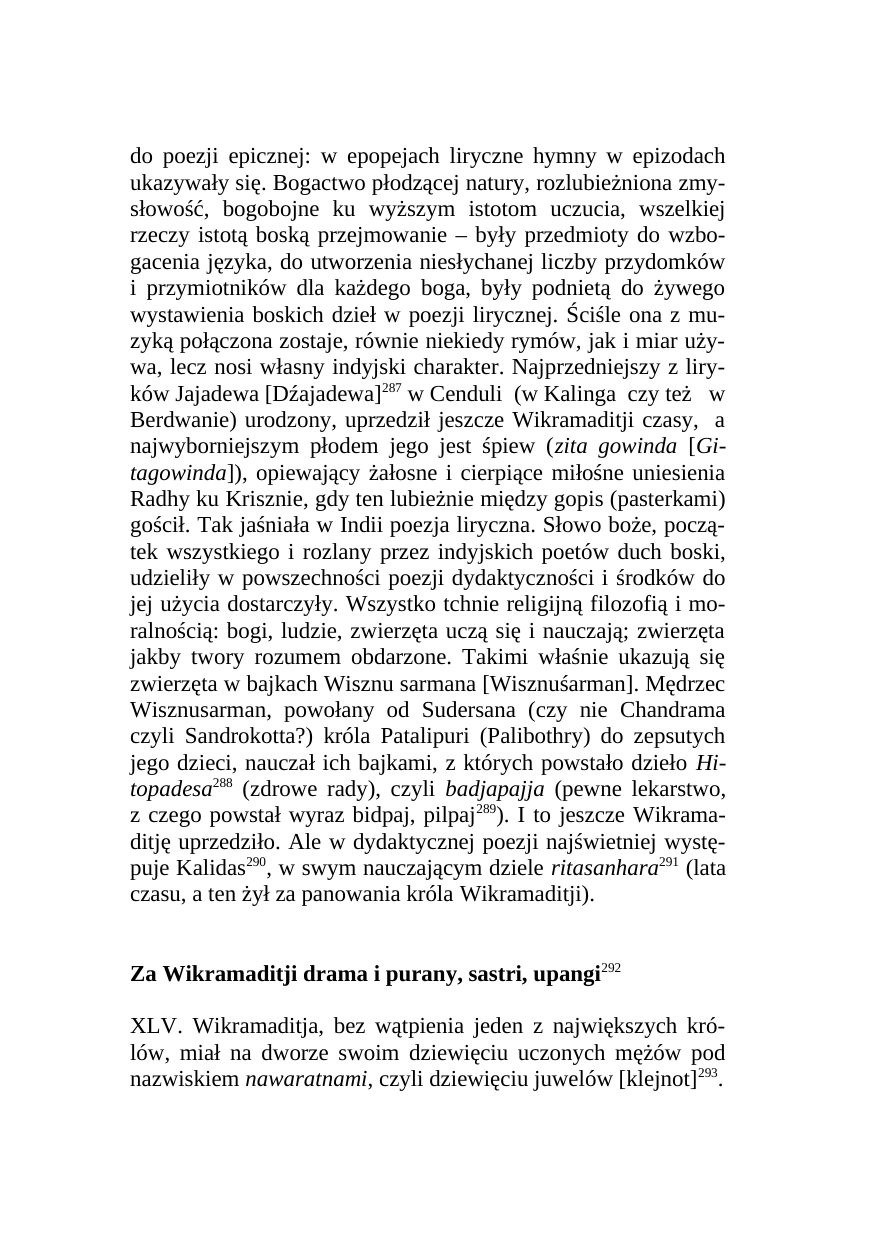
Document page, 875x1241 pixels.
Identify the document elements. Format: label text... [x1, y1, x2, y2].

text do poezji epicznej: w epopejach liryczne hymny w epizodach ukazywały się. Bogactwo płodzącej natury, rozlubieżniona zmy- słowość, bogobojne ku wyższym istotom uczucia, wszelkiej rzeczy istotą boską przejmowanie – były przedmioty do wzbo- gacenia języka, do utworzenia niesłychanej liczby przydomków i przymiotników dla każdego boga, były podnietą do żywego wystawienia boskich dzieł w poezji lirycznej. Ściśle ona z mu- zyką połączona zostaje, równie niekiedy rymów, jak i miar uży- wa, lecz nosi własny indyjski charakter. Najprzedniejszy z liry- ków Jajadewa [Dźajadewa]287 w Cenduli (w Kalinga czy też w Berdwanie) urodzony, uprzedził jeszcze Wikramaditji czasy, a najwyborniejszym płodem jego jest śpiew (zita gowinda [Gi- tagowinda]), opiewający żałosne i cierpiące miłośne uniesienia Radhy ku Krisznie, gdy ten lubieżnie między gopis (pasterkami) gościł. Tak jaśniała w Indii poezja liryczna. Słowo boże, począ- tek wszystkiego i rozlany przez indyjskich poetów duch boski, udzieliły w powszechności poezji dydaktyczności i środków do jej użycia dostarczyły. Wszystko tchnie religijną filozofią i mo- ralnością: bogi, ludzie, zwierzęta uczą się i nauczają; zwierzęta jakby twory rozumem obdarzone. Takimi właśnie ukazują się zwierzęta w bajkach Wisznu sarmana [Wisznuśarman]. Mędrzec Wisznusarman, powołany od Sudersana (czy nie Chandrama czyli Sandrokotta?) króla Patalipuri (Palibothry) do zepsutych jego dzieci, nauczał ich bajkami, z których powstało dzieło Hi- topadesa288 (zdrowe rady), czyli badjapajja (pewne lekarstwo, z czego powstał wyraz bidpaj, pilpaj289). I to jeszcze Wikrama- ditję uprzedziło. Ale w dydaktycznej poezji najświetniej wystę- puje Kalidas290, w swym nauczającym dziele ritasanhara291 (lata czasu, a ten żył za panowania króla Wikramaditji). [130, 142, 726, 907]
text XLV. Wikramaditja, bez wątpienia jeden z największych kró- lów, miał na dworze swoim dziewięciu uczonych mężów pod nazwiskiem nawaratnami, czyli dziewięciu juwelów [klejnot]293. [130, 1012, 726, 1091]
subtitle Za Wikramaditji drama i purany, sastri, upangi292 [130, 960, 868, 986]
